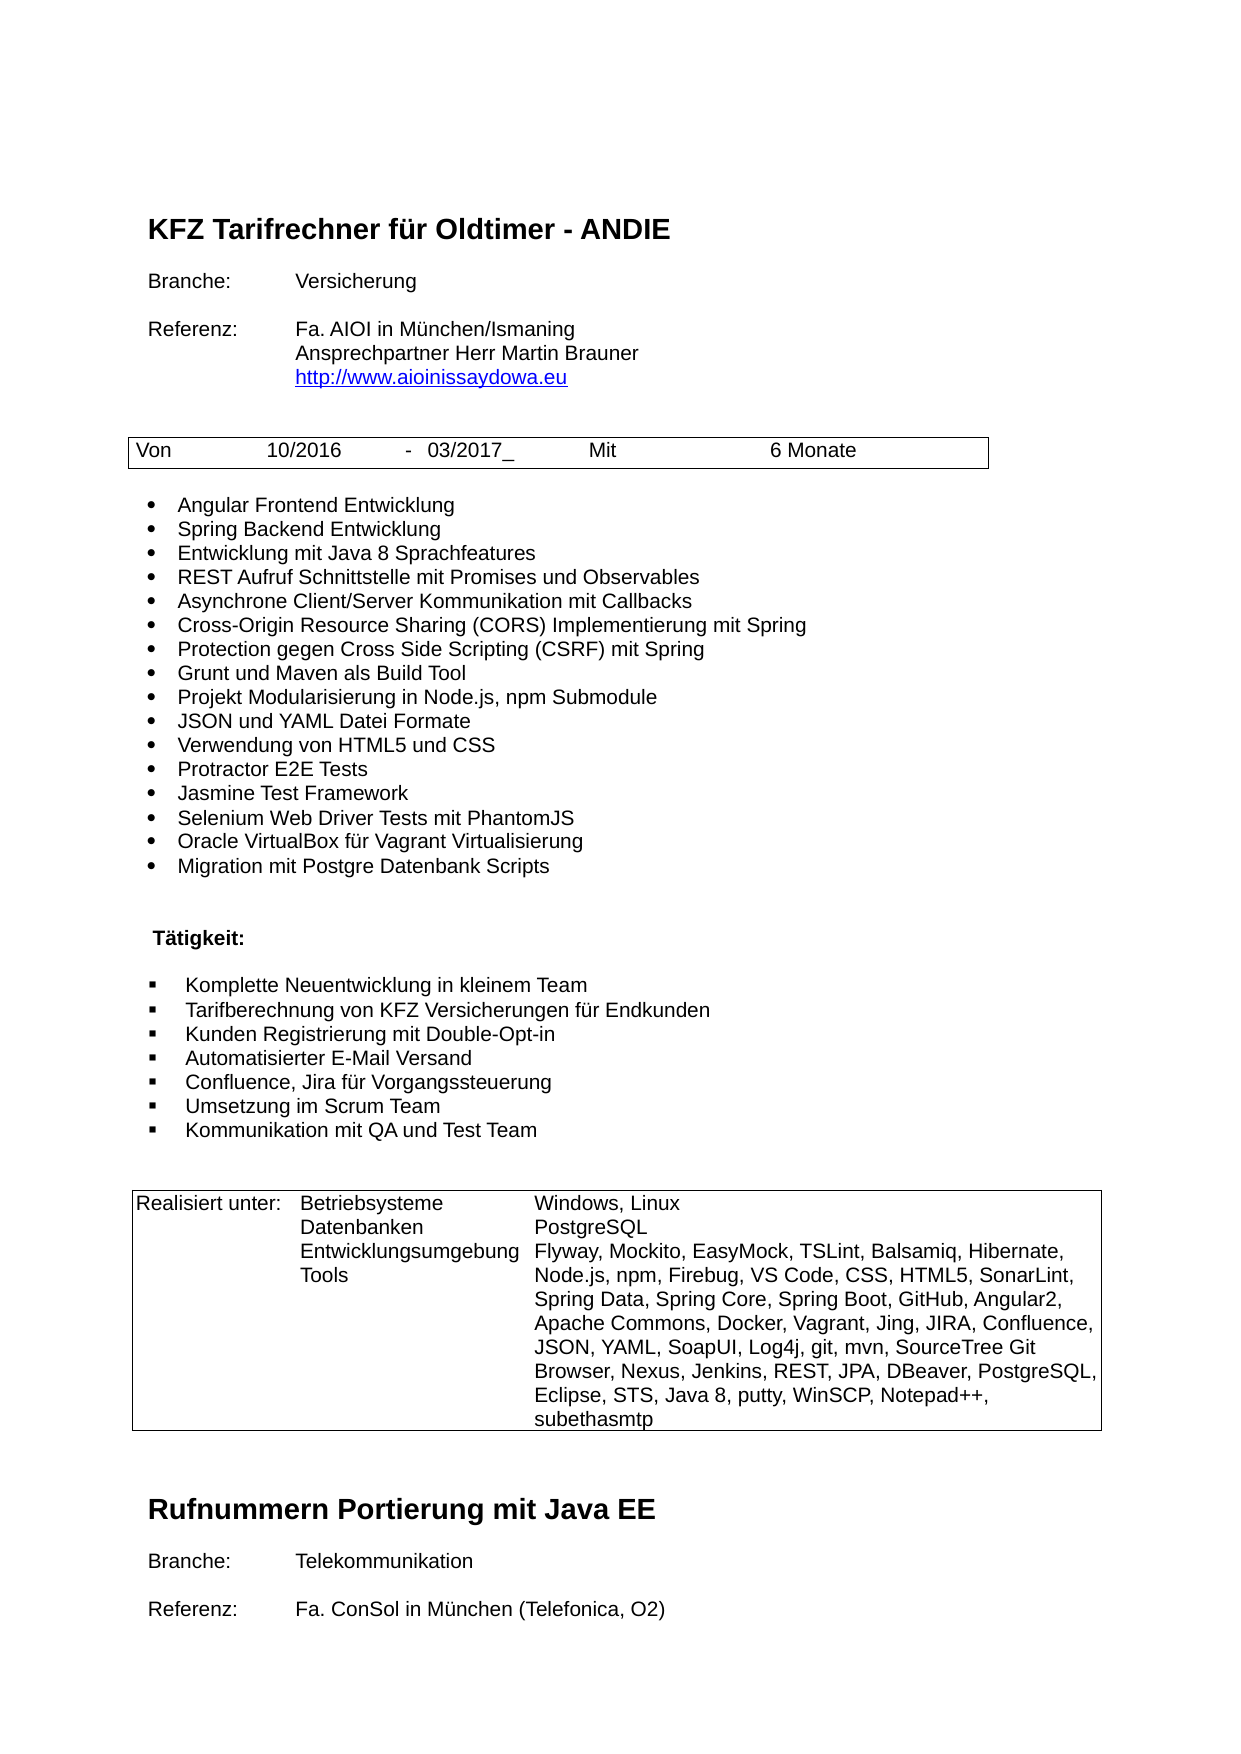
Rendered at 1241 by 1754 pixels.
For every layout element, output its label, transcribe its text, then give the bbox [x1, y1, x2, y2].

table_header Realisiert unter: [133, 1191, 297, 1239]
table_header 6 Monate [763, 438, 988, 467]
text Ansprechpartner Herr Martin Brauner [148, 341, 1110, 365]
list Verwendung von HTML5 und CSS [148, 733, 1110, 757]
list Projekt Modularisierung in Node.js, npm Submodule [148, 685, 1110, 709]
list Selenium Web Driver Tests mit PhantomJS [148, 805, 1110, 829]
list Migration mit Postgre Datenbank Scripts [148, 853, 1110, 877]
list Entwicklung mit Java 8 Sprachfeatures [148, 541, 1110, 565]
list REST Aufruf Schnittstelle mit Promises und Observables [148, 565, 1110, 589]
text Branche: Versicherung [148, 269, 1110, 293]
list Protection gegen Cross Side Scripting (CSRF) mit Spring [148, 637, 1110, 661]
list Cross-Origin Resource Sharing (CORS) Implementierung mit Spring [148, 613, 1110, 637]
table_header Von [129, 438, 259, 467]
table_header 03/2017_ [420, 438, 581, 467]
list Spring Backend Entwicklung [148, 517, 1110, 541]
table_header 10/2016 [259, 438, 398, 467]
list Kommunikation mit QA und Test Team [148, 1118, 1110, 1142]
table_cell [133, 1239, 297, 1430]
table_cell Entwicklungsumgebung Tools [297, 1239, 531, 1430]
list Umsetzung im Scrum Team [148, 1094, 1110, 1118]
text Referenz: Fa. AIOI in München/Ismaning [148, 317, 1110, 341]
text Tätigkeit: [152, 925, 1110, 949]
table_header Betriebsysteme Datenbanken [297, 1191, 531, 1239]
list Kunden Registrierung mit Double-Opt-in [148, 1021, 1110, 1046]
list Oracle VirtualBox für Vagrant Virtualisierung [148, 829, 1110, 853]
list Asynchrone Client/Server Kommunikation mit Callbacks [148, 589, 1110, 613]
subtitle Rufnummern Portierung mit Java EE [148, 1492, 1110, 1525]
list Automatisierter E-Mail Versand [148, 1046, 1110, 1069]
text http://www.aioinissaydowa.eu [221, 365, 1110, 389]
list Grunt und Maven als Build Tool [148, 661, 1110, 685]
list Confluence, Jira für Vorgangssteuerung [148, 1069, 1110, 1094]
table_header - [398, 438, 420, 467]
list Jasmine Test Framework [148, 781, 1110, 805]
text Branche: Telekommunikation [148, 1549, 1110, 1573]
list Protractor E2E Tests [148, 757, 1110, 781]
list Tarifberechnung von KFZ Versicherungen für Endkunden [148, 997, 1110, 1021]
text Referenz: Fa. ConSol in München (Telefonica, O2) [148, 1597, 1110, 1621]
table_header Windows, Linux PostgreSQL [531, 1191, 1101, 1239]
subtitle KFZ Tarifrechner für Oldtimer - ANDIE [148, 212, 1110, 245]
list Angular Frontend Entwicklung [148, 492, 1110, 517]
table_header Mit [581, 438, 762, 467]
list Komplette Neuentwicklung in kleinem Team [148, 973, 1110, 997]
list JSON und YAML Datei Formate [148, 709, 1110, 733]
table_cell Flyway, Mockito, EasyMock, TSLint, Balsamiq, Hibernate, Node.js, npm, Firebug, VS Code, CSS, HTML5, SonarLint, Spring Data, Spring Core, Spring Boot, GitHub, Angular2, Apache Commons, Docker, Vagrant, Jing, JIRA, Confluence, JSON, YAML, SoapUI, Log4j, git, mvn, SourceTree Git Browser, Nexus, Jenkins, REST, JPA, DBeaver, PostgreSQL, Eclipse, STS, Java 8, putty, WinSCP, Notepad++, subethasmtp [531, 1239, 1101, 1430]
